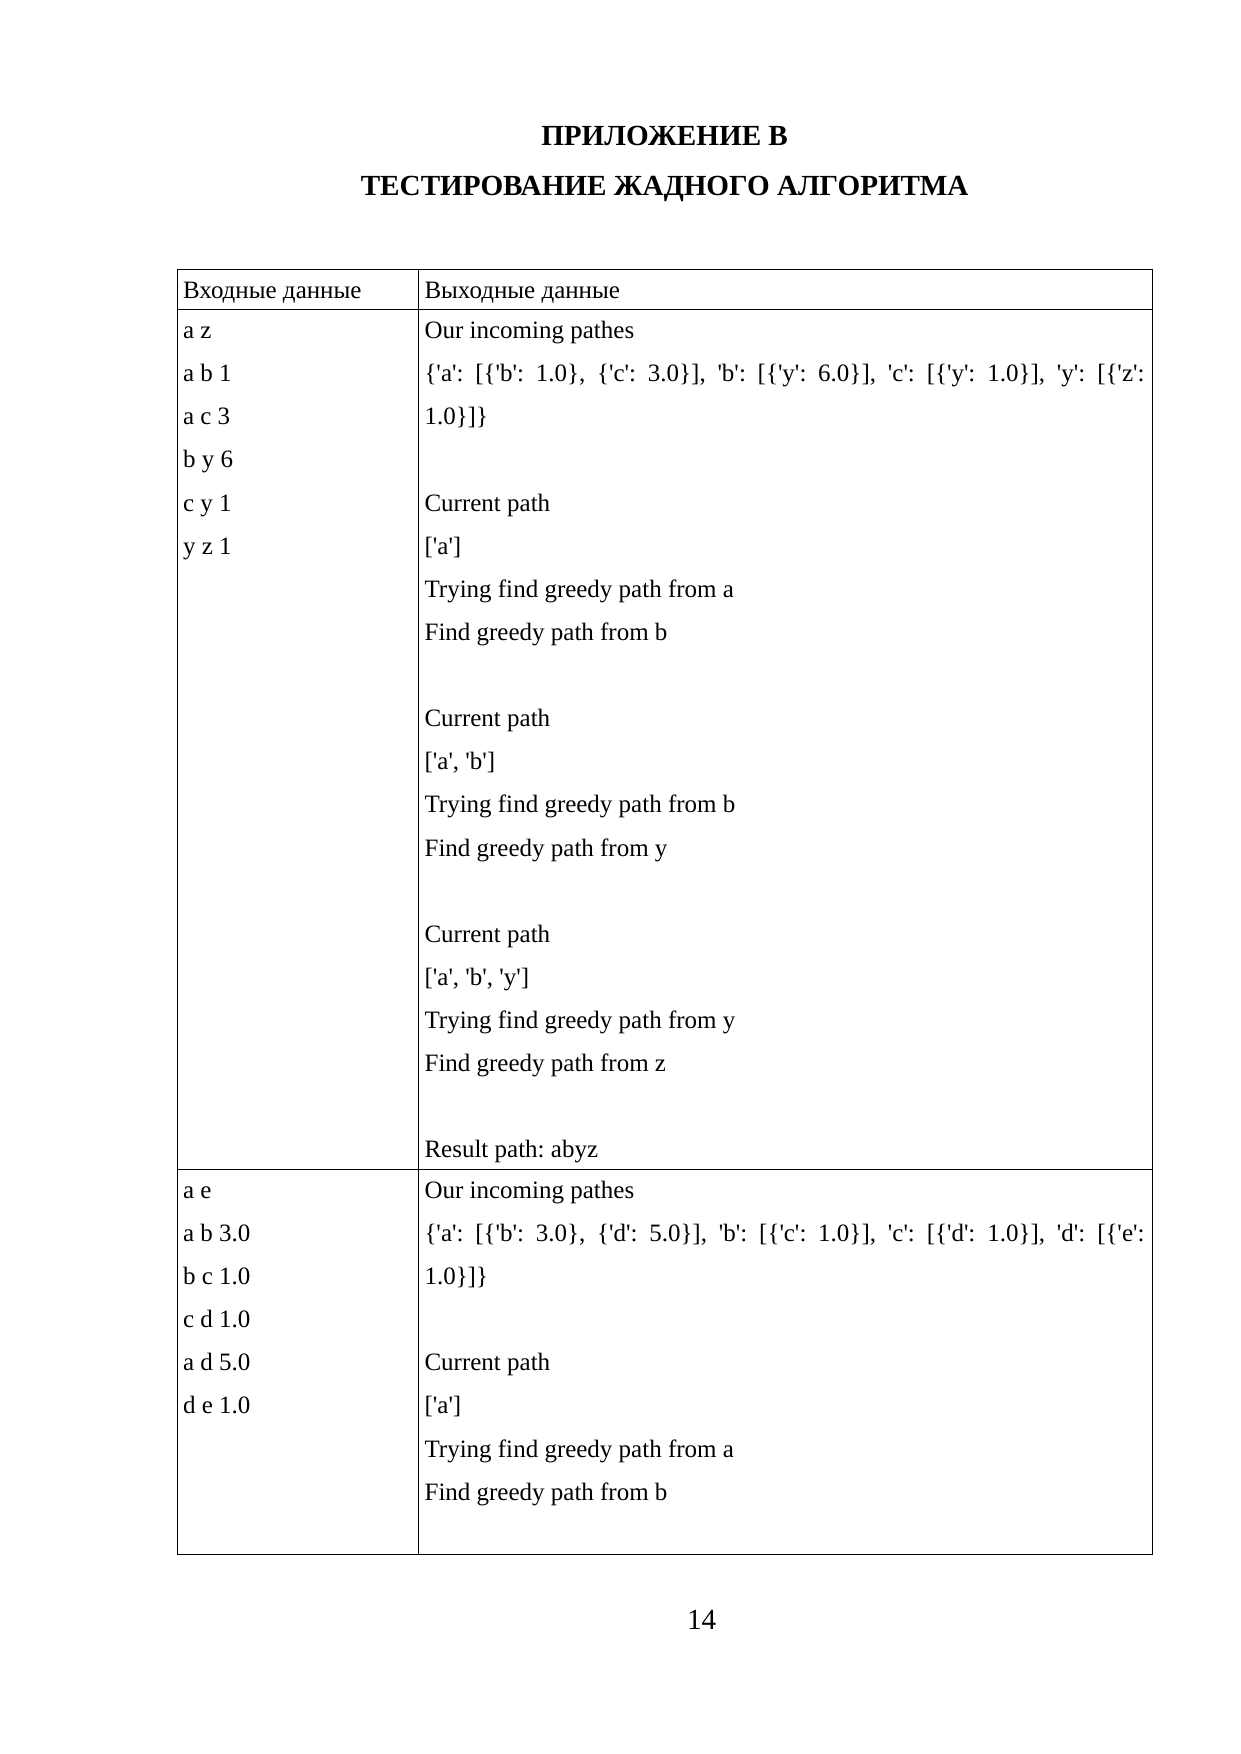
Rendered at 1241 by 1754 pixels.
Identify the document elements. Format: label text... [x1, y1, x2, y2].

table_cell Our incoming pathes {'a': [{'b': 1.0}, {'c': 3.0}], 'b': [{'y': 6.0}], 'c': [{'y': 1.0}], 'y': [{'z': 1.0}]} Current path ['a'] Trying find greedy path from a Find greedy path from b Current path ['a', 'b'] Trying find greedy path from b Find greedy path from y Current path ['a', 'b', 'y'] Trying find greedy path from y Find greedy path from z Result path: abyz [419, 310, 1152, 1169]
text ТЕСТИРОВАНИЕ ЖАДНОГО АЛГОРИТМА [177, 168, 1152, 202]
text ПРИЛОЖЕНИЕ В [177, 118, 1152, 152]
table_header Выходные данные [419, 270, 1152, 309]
table_cell a z a b 1 a c 3 b y 6 c y 1 y z 1 [178, 310, 418, 1169]
table_header Входные данные [178, 270, 418, 309]
table_cell a e a b 3.0 b c 1.0 c d 1.0 a d 5.0 d e 1.0 [178, 1170, 418, 1554]
table_cell Our incoming pathes {'a': [{'b': 3.0}, {'d': 5.0}], 'b': [{'c': 1.0}], 'c': [{'d': 1.0}], 'd': [{'e': 1.0}]} Current path ['a'] Trying find greedy path from a Find greedy path from b [419, 1170, 1152, 1554]
